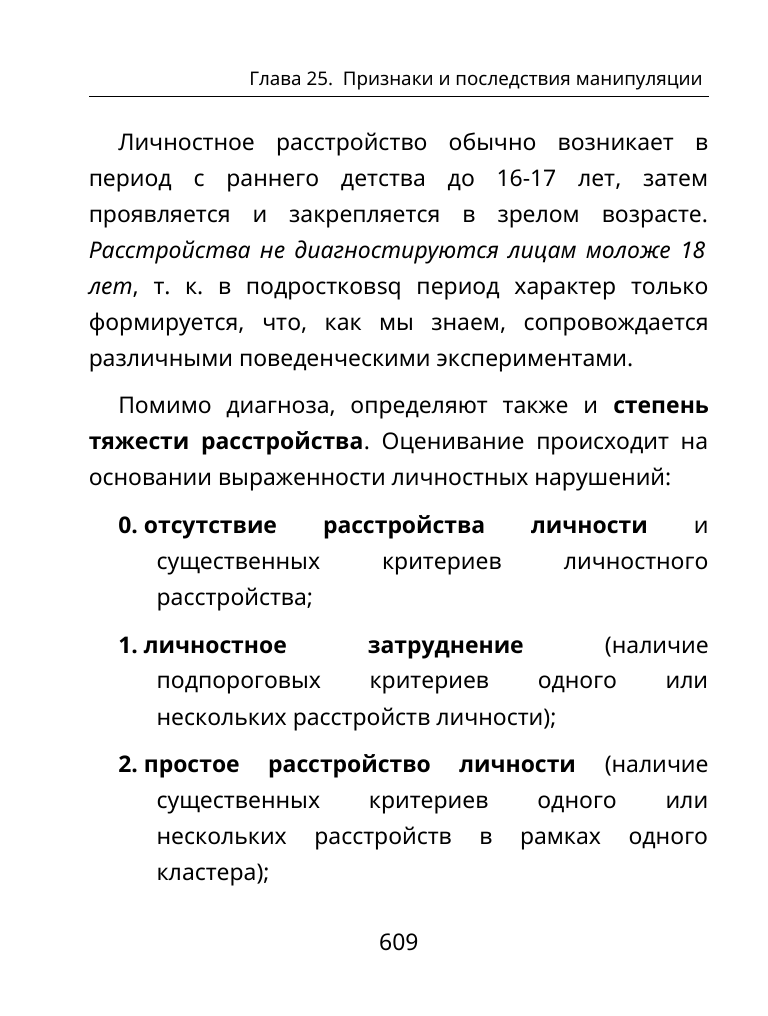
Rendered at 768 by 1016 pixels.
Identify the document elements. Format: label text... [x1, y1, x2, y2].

text Личностное расстройство обычно возникает в период с раннего детства до 16-17 лет, затем проявляется и закрепляется в зрелом возрасте. Расстройства не диагностируются лицам моложе 18 лет, т. к. в подростковsq период характер только формируется, что, как мы знаем, сопровождается различными поведенческими экспериментами. [88, 126, 709, 373]
list простое расстройство личности (наличие существенных критериев одного или нескольких расстройств в рамках одного кластера); [118, 748, 709, 887]
list отсутствие расстройства личности и существенных критериев личностного расстройства; [118, 509, 709, 612]
text Помимо диагноза, определяют также и степень тяжести расстройства. Оценивание происходит на основании выраженности личностных нарушений: [88, 389, 709, 492]
list личностное затруднение (наличие подпороговых критериев одного или нескольких расстройств личности); [118, 628, 709, 732]
